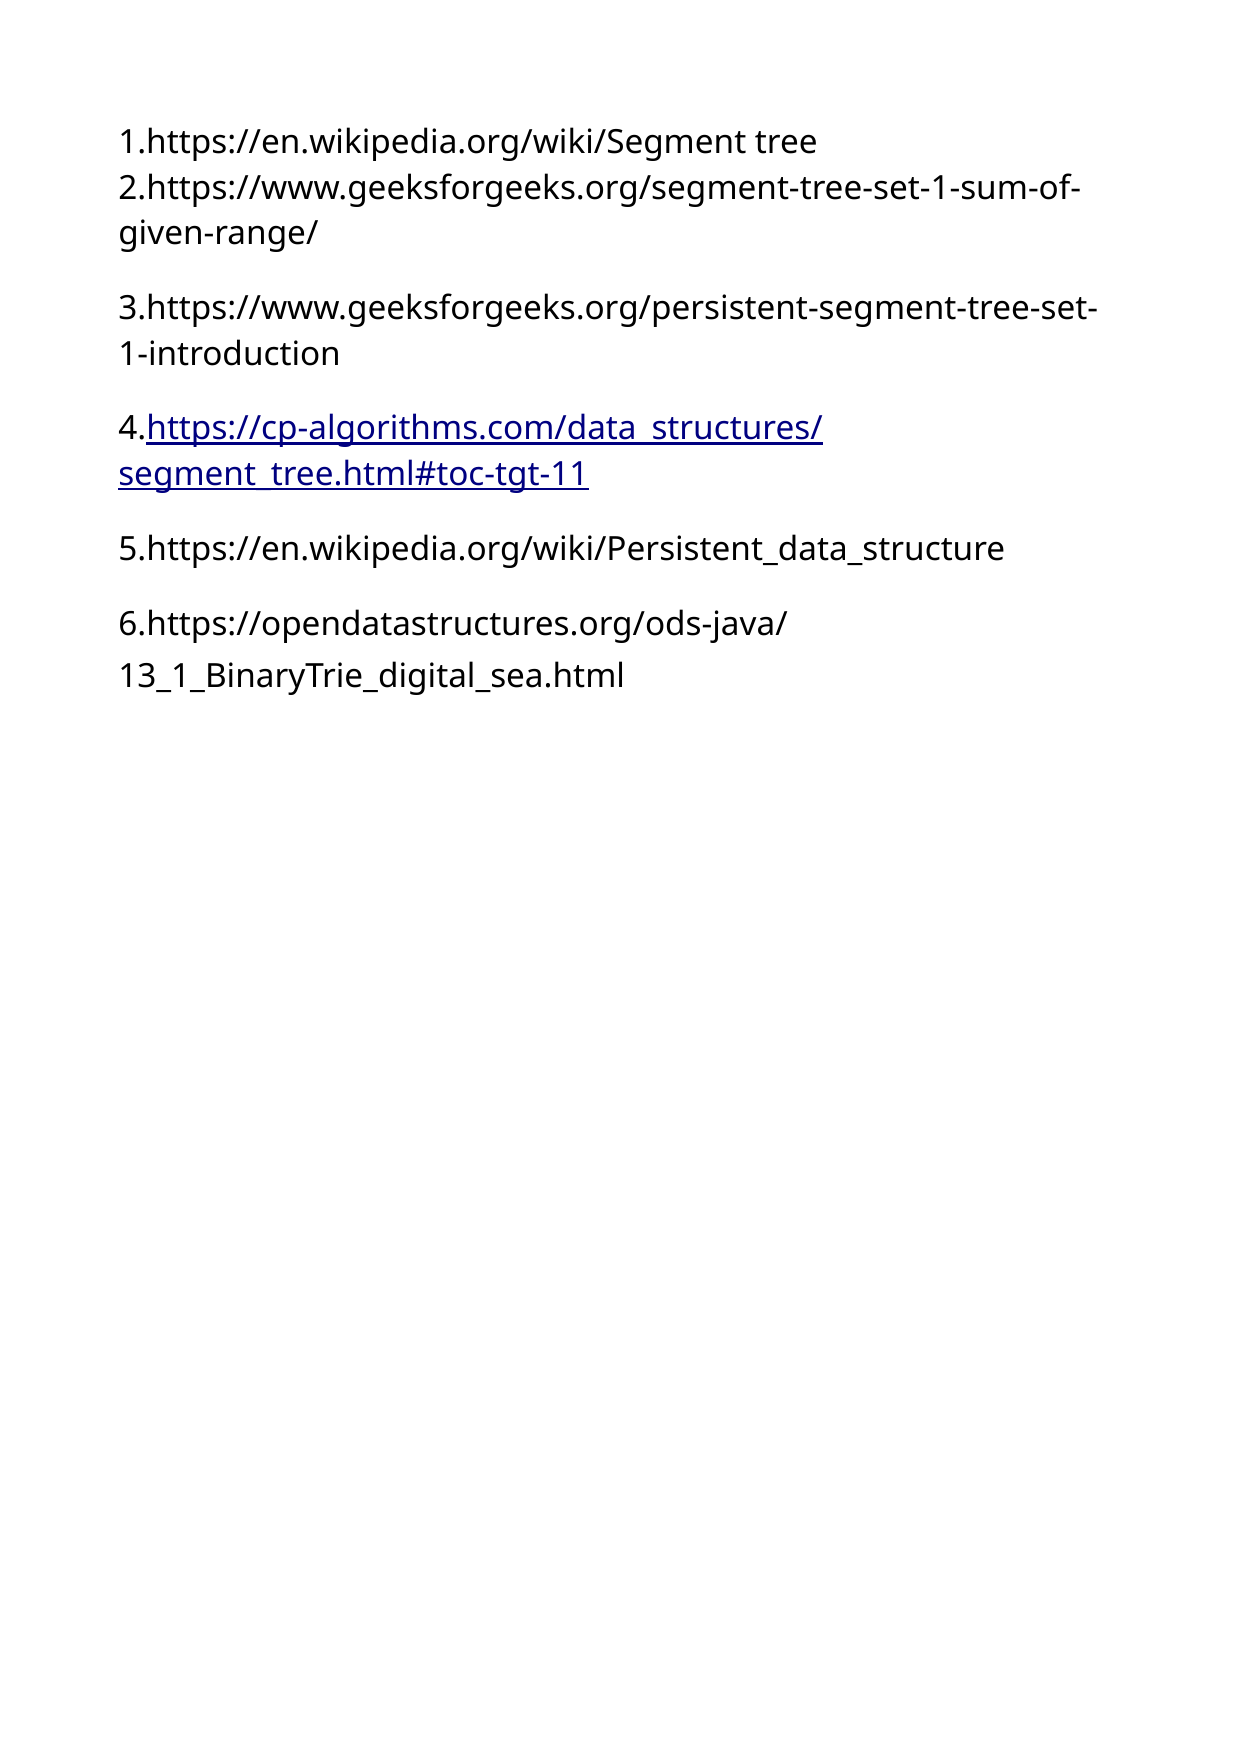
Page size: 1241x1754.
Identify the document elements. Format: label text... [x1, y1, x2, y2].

text 3.https://www.geeksforgeeks.org/persistent-segment-tree-set-1-introduction [118, 284, 1122, 375]
text 6.https://opendatastructures.org/ods-java/13_1_BinaryTrie_digital_sea.html [118, 599, 1122, 697]
text 1.https://en.wikipedia.org/wiki/Segment tree 2.https://www.geeksforgeeks.org/segment-tree-set-1-sum-of-given-range/ [118, 118, 1122, 254]
text 4.https://cp-algorithms.com/data_structures/segment_tree.html#toc-tgt-11 [118, 404, 1122, 495]
text 5.https://en.wikipedia.org/wiki/Persistent_data_structure [118, 524, 1122, 570]
